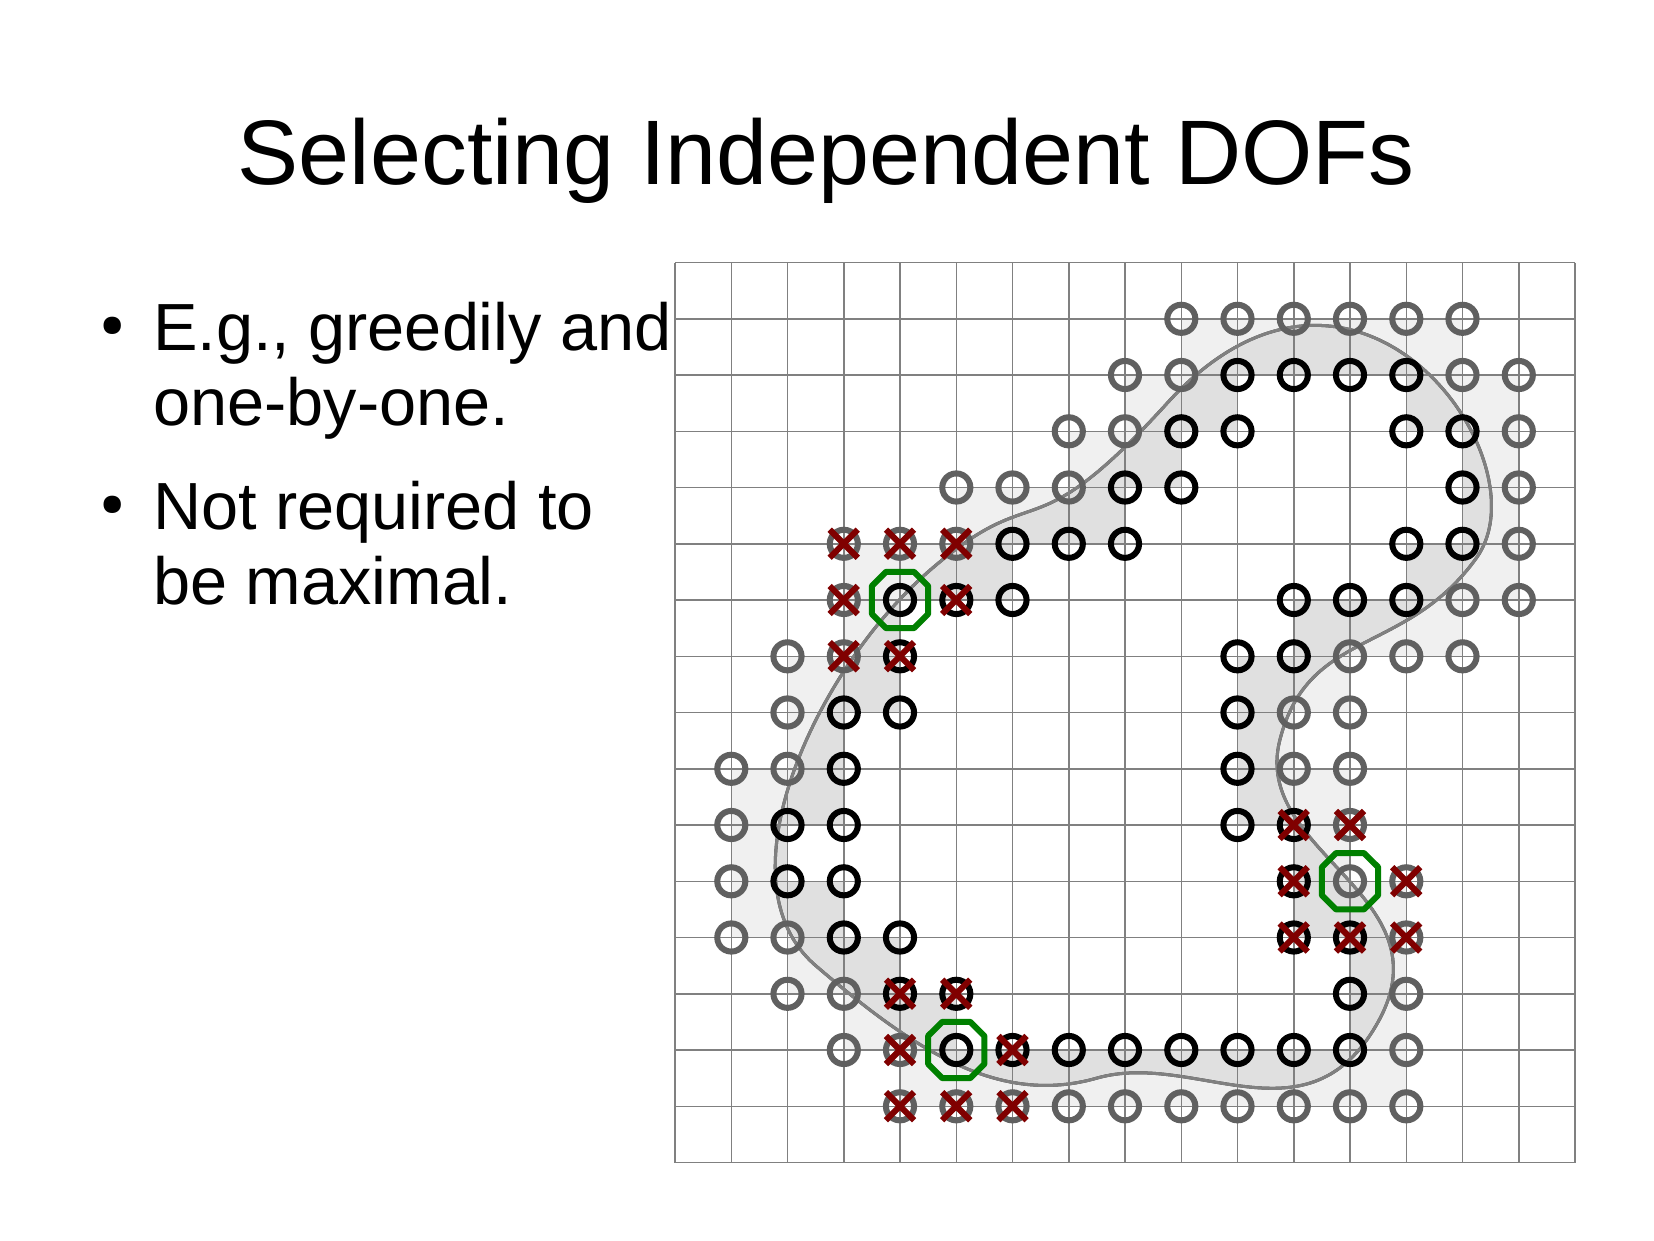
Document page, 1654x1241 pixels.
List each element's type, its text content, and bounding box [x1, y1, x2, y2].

text_box [1002, 488, 1012, 498]
text_box [1295, 590, 1304, 599]
text_box [1407, 432, 1462, 487]
text_box [1070, 534, 1079, 543]
text_box [901, 938, 910, 948]
text_box [1351, 376, 1406, 431]
text_box [1283, 657, 1293, 667]
text_box [1351, 1051, 1406, 1106]
text_box [833, 938, 843, 948]
text_box [1340, 590, 1349, 599]
text_box [1238, 1088, 1286, 1106]
text_box [1238, 376, 1293, 431]
text_box [1238, 702, 1248, 712]
text_box [1182, 421, 1192, 431]
text_box [1238, 646, 1248, 656]
text_box [1227, 702, 1237, 712]
text_box [1340, 770, 1349, 779]
text_box [834, 815, 843, 824]
text_box [1013, 502, 1068, 543]
text_box [974, 520, 1012, 543]
text_box [777, 841, 787, 867]
text_box [1182, 545, 1237, 599]
text_box [788, 826, 798, 835]
text_box [1115, 477, 1124, 487]
text_box [1238, 713, 1248, 723]
text_box [845, 1004, 897, 1049]
text_box [1227, 1040, 1237, 1049]
text_box [1367, 1002, 1406, 1049]
text_box [834, 759, 843, 768]
text_box [845, 995, 852, 1004]
text_box [1295, 488, 1349, 543]
text_box [1013, 826, 1068, 881]
text_box [1351, 909, 1385, 937]
text_box [1509, 590, 1518, 599]
text_box [1295, 1096, 1304, 1106]
text_box [1238, 1040, 1248, 1049]
text_box [901, 601, 925, 625]
text_box [1351, 545, 1406, 599]
text_box [1070, 432, 1079, 442]
text_box [1407, 545, 1417, 554]
text_box [875, 601, 886, 617]
text_box [1182, 995, 1237, 1049]
text_box [1407, 646, 1417, 656]
text_box [1340, 882, 1349, 892]
text_box [1351, 320, 1360, 328]
text_box [1340, 320, 1349, 327]
text_box [1182, 365, 1192, 374]
text_box [1311, 320, 1333, 324]
text_box [778, 871, 787, 881]
text_box [1070, 1040, 1079, 1049]
text_box [1070, 1096, 1079, 1106]
text_box [790, 928, 798, 937]
text_box [788, 657, 840, 712]
text_box [901, 657, 956, 712]
text_box [901, 938, 956, 993]
text_box [1002, 601, 1012, 610]
text_box [1238, 332, 1293, 374]
text_box [1070, 770, 1124, 824]
text_box [1227, 713, 1237, 723]
text_box [1452, 421, 1462, 431]
text_box [1284, 770, 1293, 779]
text_box [845, 815, 854, 824]
text_box [957, 545, 1012, 599]
text_box [1126, 995, 1181, 1049]
text_box [1126, 657, 1181, 712]
text_box [1295, 882, 1349, 937]
text_box [957, 1051, 967, 1060]
text_box [1227, 770, 1237, 779]
text_box [1238, 758, 1248, 768]
text_box [1070, 1051, 1079, 1060]
text_box [788, 951, 831, 993]
text_box [1182, 320, 1192, 329]
text_box [1013, 713, 1068, 768]
text_box [1351, 1096, 1360, 1106]
text_box [845, 984, 854, 993]
text_box [957, 770, 1012, 824]
text_box [1182, 713, 1237, 768]
text_box [1284, 320, 1293, 326]
text_box [788, 713, 798, 723]
text_box [1295, 995, 1349, 1049]
text_box [1407, 376, 1459, 431]
text_box [1452, 590, 1462, 599]
text_box [1407, 432, 1417, 442]
text_box [788, 713, 817, 754]
text_box [1396, 365, 1406, 374]
text_box [732, 815, 742, 824]
text_box [777, 770, 787, 779]
text_box [1508, 432, 1518, 442]
text_box [1070, 826, 1124, 881]
text_box [1351, 995, 1360, 1004]
text_box [1126, 938, 1181, 993]
text_box [1394, 952, 1406, 980]
text_box [946, 1051, 956, 1060]
text_box [845, 938, 899, 993]
text_box [1452, 533, 1462, 543]
text_box [1182, 770, 1237, 824]
text_box [1227, 657, 1237, 667]
text_box [845, 545, 899, 599]
text_box [890, 927, 899, 937]
text_box [1126, 545, 1135, 554]
text_box [901, 995, 956, 1045]
text_box [1238, 376, 1248, 385]
text_box [1295, 703, 1304, 712]
text_box [1288, 713, 1293, 723]
text_box [1058, 488, 1068, 495]
text_box [1238, 1051, 1293, 1086]
text_box [1351, 365, 1360, 374]
text_box [1340, 984, 1349, 993]
text_box [901, 702, 910, 712]
text_box [1171, 421, 1181, 431]
text_box [845, 871, 854, 881]
text_box [1115, 488, 1124, 498]
text_box [965, 1051, 981, 1069]
text_box [788, 938, 794, 948]
text_box [1070, 882, 1124, 937]
text_box [1238, 938, 1293, 993]
text_box [1351, 334, 1405, 374]
text_box [1351, 649, 1360, 656]
text_box [1508, 477, 1518, 487]
text_box [1182, 488, 1192, 498]
text_box [1351, 488, 1406, 543]
text_box [1238, 601, 1293, 656]
text_box [1238, 320, 1248, 329]
text_box [1434, 376, 1462, 410]
text_box [1396, 432, 1406, 442]
text_box [1238, 432, 1248, 442]
text_box [1487, 488, 1518, 543]
text_box [890, 590, 899, 599]
text_box [1463, 376, 1473, 385]
text_box [932, 1054, 956, 1075]
text_box [1013, 938, 1068, 993]
text_box [861, 995, 899, 1028]
text_box [1351, 432, 1406, 487]
text_box [1509, 545, 1518, 554]
text_box [788, 815, 798, 824]
text_box [1340, 995, 1349, 1004]
text_box [1070, 1075, 1124, 1106]
text_box [1115, 1040, 1124, 1049]
text_box [1407, 601, 1417, 610]
text_box [1115, 432, 1124, 442]
text_box [1340, 1040, 1349, 1049]
text_box [1463, 432, 1471, 442]
text_box [1145, 393, 1181, 431]
text_box [1463, 545, 1473, 554]
text_box [1351, 896, 1365, 906]
text_box [1126, 1051, 1135, 1060]
text_box [957, 882, 1012, 937]
text_box [1325, 864, 1336, 881]
text_box [1283, 702, 1292, 712]
text_box [1126, 1040, 1135, 1049]
text_box [1284, 376, 1293, 385]
text_box [1070, 713, 1124, 768]
text_box [1126, 534, 1135, 543]
text_box [1463, 444, 1488, 487]
text_box [1070, 432, 1120, 479]
text_box [732, 770, 742, 779]
text_box [1238, 432, 1293, 487]
text_box [1070, 601, 1124, 656]
text_box [890, 702, 899, 712]
text_box [1295, 365, 1304, 374]
text_box [1182, 826, 1237, 881]
text_box [788, 758, 795, 768]
text_box [1171, 1096, 1181, 1106]
text_box [957, 657, 1012, 712]
text_box [1351, 601, 1360, 610]
text_box [1283, 1096, 1293, 1106]
text_box [1363, 320, 1406, 352]
text_box [1070, 995, 1124, 1049]
text_box [1452, 488, 1462, 498]
text_box [1013, 1085, 1068, 1106]
text_box [1002, 545, 1012, 554]
text_box [1182, 376, 1237, 431]
text_box [1295, 938, 1349, 993]
text_box [1396, 376, 1406, 385]
text_box [901, 575, 916, 585]
text_box [732, 882, 782, 937]
text_box [901, 1051, 956, 1106]
text_box [1070, 489, 1079, 498]
text_box [901, 713, 910, 723]
text_box [1295, 376, 1349, 431]
text_box [1509, 534, 1518, 543]
text_box [1463, 488, 1489, 543]
text_box [1238, 1051, 1248, 1060]
text_box [1182, 657, 1237, 712]
text_box [1126, 376, 1175, 426]
text_box [845, 657, 899, 712]
text_box [1295, 839, 1325, 881]
text_box [1396, 983, 1406, 993]
text_box [1295, 376, 1304, 385]
text_box [788, 770, 843, 824]
text_box [834, 826, 843, 835]
text_box [1238, 365, 1248, 374]
text_box [1463, 533, 1473, 543]
text_box [1452, 601, 1462, 610]
text_box [1238, 770, 1287, 824]
text_box [1396, 1096, 1406, 1106]
text_box [1070, 938, 1124, 993]
text_box [1126, 770, 1181, 824]
text_box [1463, 558, 1473, 571]
text_box [1351, 984, 1360, 993]
text_box [957, 601, 1012, 656]
text_box [1238, 826, 1293, 881]
text_box [1407, 421, 1417, 431]
text_box [780, 897, 787, 920]
text_box [1407, 590, 1417, 599]
text_box [932, 1025, 956, 1049]
text_box [1070, 545, 1079, 554]
text_box [1182, 882, 1237, 937]
text_box [845, 826, 899, 881]
text_box [1115, 545, 1124, 554]
text_box [780, 826, 787, 835]
text_box [1013, 601, 1023, 610]
text_box [1059, 1051, 1068, 1060]
text_box [1182, 938, 1237, 993]
text_box [1201, 349, 1237, 374]
text_box [1227, 758, 1237, 768]
text_box [833, 927, 843, 937]
list E.g., greedily and one-by-one. Not required to be maximal. [82, 290, 674, 1109]
text_box [788, 983, 798, 993]
text_box [1070, 477, 1078, 487]
text_box [1509, 376, 1518, 385]
text_box [1227, 421, 1237, 431]
text_box [782, 815, 787, 824]
text_box [1182, 376, 1191, 384]
text_box [1396, 590, 1406, 599]
text_box [1227, 815, 1237, 824]
text_box [957, 826, 1012, 881]
text_box [823, 677, 843, 712]
text_box [1478, 432, 1518, 487]
text_box [901, 545, 941, 574]
text_box [1396, 646, 1406, 656]
title Selecting Independent DOFs [82, 49, 1571, 257]
text_box [1351, 938, 1391, 993]
text_box [1126, 713, 1181, 768]
text_box [1463, 376, 1518, 431]
text_box [788, 871, 798, 881]
text_box [1463, 477, 1473, 487]
text_box [1238, 657, 1293, 712]
text_box [1340, 1051, 1349, 1060]
text_box [901, 927, 910, 937]
text_box [1295, 657, 1304, 667]
text_box [1407, 376, 1417, 385]
text_box [1238, 545, 1293, 599]
text_box [1452, 646, 1462, 656]
text_box [833, 871, 843, 881]
text_box [901, 601, 910, 610]
text_box [914, 583, 925, 599]
text_box [845, 601, 876, 643]
text_box [1227, 432, 1237, 442]
text_box [1126, 432, 1181, 487]
text_box [1310, 826, 1349, 855]
text_box [1115, 534, 1124, 543]
text_box [1463, 421, 1469, 431]
text_box [845, 882, 854, 892]
text_box [1126, 421, 1135, 431]
text_box [1238, 320, 1278, 343]
text_box [1171, 477, 1181, 487]
text_box [834, 986, 843, 993]
text_box [732, 826, 775, 881]
text_box [1452, 320, 1462, 329]
text_box [1295, 1040, 1304, 1049]
text_box [884, 614, 899, 625]
text_box [1407, 545, 1462, 599]
text_box [957, 1040, 967, 1049]
text_box [1284, 1040, 1293, 1049]
text_box [1295, 1051, 1304, 1060]
text_box [1013, 995, 1068, 1049]
text_box [1353, 1053, 1360, 1060]
text_box [1126, 488, 1181, 543]
text_box [861, 627, 899, 656]
text_box [845, 759, 854, 768]
text_box [1407, 601, 1462, 656]
text_box [1002, 533, 1012, 543]
text_box [901, 601, 956, 656]
text_box [1295, 320, 1304, 325]
text_box [1238, 713, 1282, 768]
text_box [845, 713, 854, 723]
text_box [1284, 759, 1293, 768]
text_box [732, 871, 742, 881]
text_box [1407, 365, 1417, 374]
text_box [1396, 545, 1406, 554]
text_box [1396, 995, 1406, 1004]
text_box [1171, 488, 1181, 498]
text_box [1452, 477, 1462, 487]
text_box [957, 1075, 1012, 1106]
text_box [901, 713, 956, 768]
text_box [1182, 1079, 1237, 1106]
text_box [1013, 590, 1023, 599]
text_box [1227, 1096, 1237, 1106]
text_box [1340, 601, 1349, 610]
text_box [788, 882, 798, 892]
text_box [1463, 545, 1518, 599]
text_box [1182, 1051, 1192, 1060]
text_box [1126, 882, 1181, 937]
text_box [1238, 657, 1248, 667]
text_box [1126, 477, 1135, 487]
text_box [1407, 320, 1462, 374]
text_box [777, 928, 787, 937]
text_box [1334, 857, 1349, 867]
text_box [901, 882, 956, 937]
text_box [732, 770, 786, 824]
text_box [788, 826, 843, 881]
text_box [1351, 995, 1387, 1039]
text_box [1283, 646, 1293, 656]
text_box [1002, 590, 1012, 599]
text_box [1295, 646, 1304, 656]
text_box [901, 826, 956, 881]
text_box [1396, 1040, 1406, 1049]
text_box [1284, 365, 1293, 374]
text_box [890, 713, 899, 723]
text_box [1452, 432, 1462, 442]
text_box [1059, 1040, 1068, 1049]
text_box [732, 927, 742, 937]
text_box [1463, 488, 1473, 498]
text_box [1182, 1040, 1192, 1049]
text_box [1182, 320, 1237, 370]
text_box [1452, 365, 1462, 374]
text_box [1227, 365, 1237, 374]
text_box [1295, 770, 1349, 824]
text_box [1238, 488, 1293, 543]
text_box [802, 938, 843, 979]
text_box [1171, 1051, 1181, 1060]
text_box [1284, 1051, 1293, 1060]
text_box [1182, 432, 1237, 487]
text_box [1013, 533, 1023, 543]
text_box [1295, 327, 1349, 374]
text_box [732, 882, 742, 892]
text_box [1284, 601, 1293, 610]
text_box [1070, 488, 1124, 543]
text_box [1325, 882, 1349, 906]
text_box [1227, 826, 1237, 835]
text_box [1508, 488, 1518, 498]
text_box [1238, 770, 1248, 779]
text_box [1013, 545, 1068, 599]
text_box [1238, 1096, 1248, 1106]
text_box [957, 1067, 971, 1075]
text_box [1013, 488, 1055, 515]
text_box [1295, 1051, 1340, 1084]
text_box [1013, 657, 1068, 712]
text_box [982, 1051, 1012, 1080]
text_box [1351, 1040, 1359, 1049]
text_box [1295, 545, 1349, 599]
text_box [1422, 601, 1431, 608]
text_box [1126, 545, 1181, 599]
text_box [1182, 601, 1237, 656]
text_box [957, 713, 1012, 768]
text_box [834, 770, 843, 779]
text_box [1171, 432, 1181, 442]
text_box [1452, 376, 1462, 385]
text_box [1238, 826, 1248, 835]
text_box [788, 882, 843, 937]
text_box [1013, 882, 1068, 937]
text_box [845, 1040, 854, 1049]
text_box [1115, 1096, 1124, 1106]
text_box [1238, 815, 1248, 824]
text_box [1396, 320, 1406, 329]
text_box [1508, 421, 1518, 431]
text_box [1013, 1051, 1068, 1083]
text_box [1238, 421, 1248, 431]
text_box [1182, 477, 1192, 487]
text_box [1363, 882, 1375, 900]
text_box [1013, 601, 1068, 656]
text_box [1058, 1096, 1068, 1106]
text_box [1396, 421, 1406, 431]
text_box [1013, 545, 1023, 554]
text_box [1396, 1051, 1406, 1060]
text_box [1238, 995, 1293, 1049]
text_box [1407, 488, 1462, 543]
text_box [1013, 770, 1068, 824]
text_box [1126, 1051, 1181, 1074]
text_box [901, 770, 956, 824]
text_box [957, 1025, 981, 1049]
text_box [1364, 624, 1406, 656]
text_box [946, 1040, 956, 1049]
text_box [1463, 590, 1473, 599]
text_box [957, 488, 1012, 535]
text_box [1227, 376, 1237, 385]
text_box [1351, 590, 1360, 599]
text_box [1070, 545, 1124, 599]
text_box [1115, 1051, 1124, 1060]
text_box [732, 826, 742, 835]
text_box [1295, 657, 1333, 695]
text_box [1238, 882, 1293, 937]
text_box [833, 713, 843, 723]
text_box [1351, 601, 1406, 642]
text_box [833, 702, 843, 712]
text_box [1126, 1075, 1181, 1106]
text_box [1182, 432, 1192, 442]
text_box [1013, 488, 1023, 498]
text_box [845, 770, 854, 779]
text_box [845, 713, 899, 768]
text_box [845, 938, 854, 948]
text_box [1340, 702, 1349, 712]
text_box [1126, 1096, 1135, 1106]
text_box [957, 995, 1012, 1049]
text_box [1452, 545, 1462, 554]
text_box [1340, 376, 1349, 385]
text_box [1279, 728, 1293, 758]
text_box [1070, 1051, 1124, 1082]
text_box [788, 702, 798, 712]
text_box [1295, 432, 1349, 487]
text_box [1396, 533, 1406, 543]
text_box [801, 713, 843, 768]
text_box [1126, 488, 1135, 498]
text_box [1182, 488, 1237, 543]
text_box [1182, 1096, 1192, 1106]
text_box [1227, 320, 1237, 329]
text_box [1284, 590, 1293, 599]
text_box [1295, 601, 1349, 656]
text_box [1340, 657, 1349, 667]
text_box [1407, 320, 1417, 329]
text_box [1351, 376, 1360, 385]
text_box [1126, 826, 1181, 881]
text_box [1171, 376, 1181, 385]
text_box [1282, 782, 1293, 807]
text_box [1295, 770, 1304, 779]
text_box [845, 826, 854, 835]
text_box [1171, 1040, 1181, 1049]
text_box [1227, 1051, 1237, 1060]
text_box [1227, 646, 1237, 656]
text_box [1126, 376, 1135, 385]
text_box [1296, 1067, 1349, 1106]
text_box [1396, 601, 1406, 610]
text_box [957, 488, 967, 498]
text_box [833, 882, 843, 892]
text_box [875, 575, 899, 599]
text_box [845, 770, 899, 824]
text_box [845, 882, 899, 937]
text_box [1295, 601, 1304, 610]
text_box [1340, 1096, 1349, 1106]
text_box [957, 938, 1012, 993]
text_box [925, 559, 956, 599]
text_box [1340, 365, 1349, 374]
text_box [1126, 601, 1181, 656]
text_box [1126, 432, 1135, 442]
text_box [788, 657, 798, 667]
text_box [1373, 882, 1406, 934]
text_box [1340, 646, 1349, 654]
text_box [1059, 534, 1068, 543]
text_box [1070, 657, 1124, 712]
text_box [845, 927, 854, 937]
text_box [1301, 664, 1349, 712]
text_box [845, 702, 854, 712]
text_box [1407, 533, 1417, 543]
text_box [1059, 545, 1068, 554]
text_box [778, 882, 787, 892]
text_box [1182, 1051, 1237, 1083]
text_box [890, 938, 899, 948]
text_box [1086, 452, 1124, 487]
